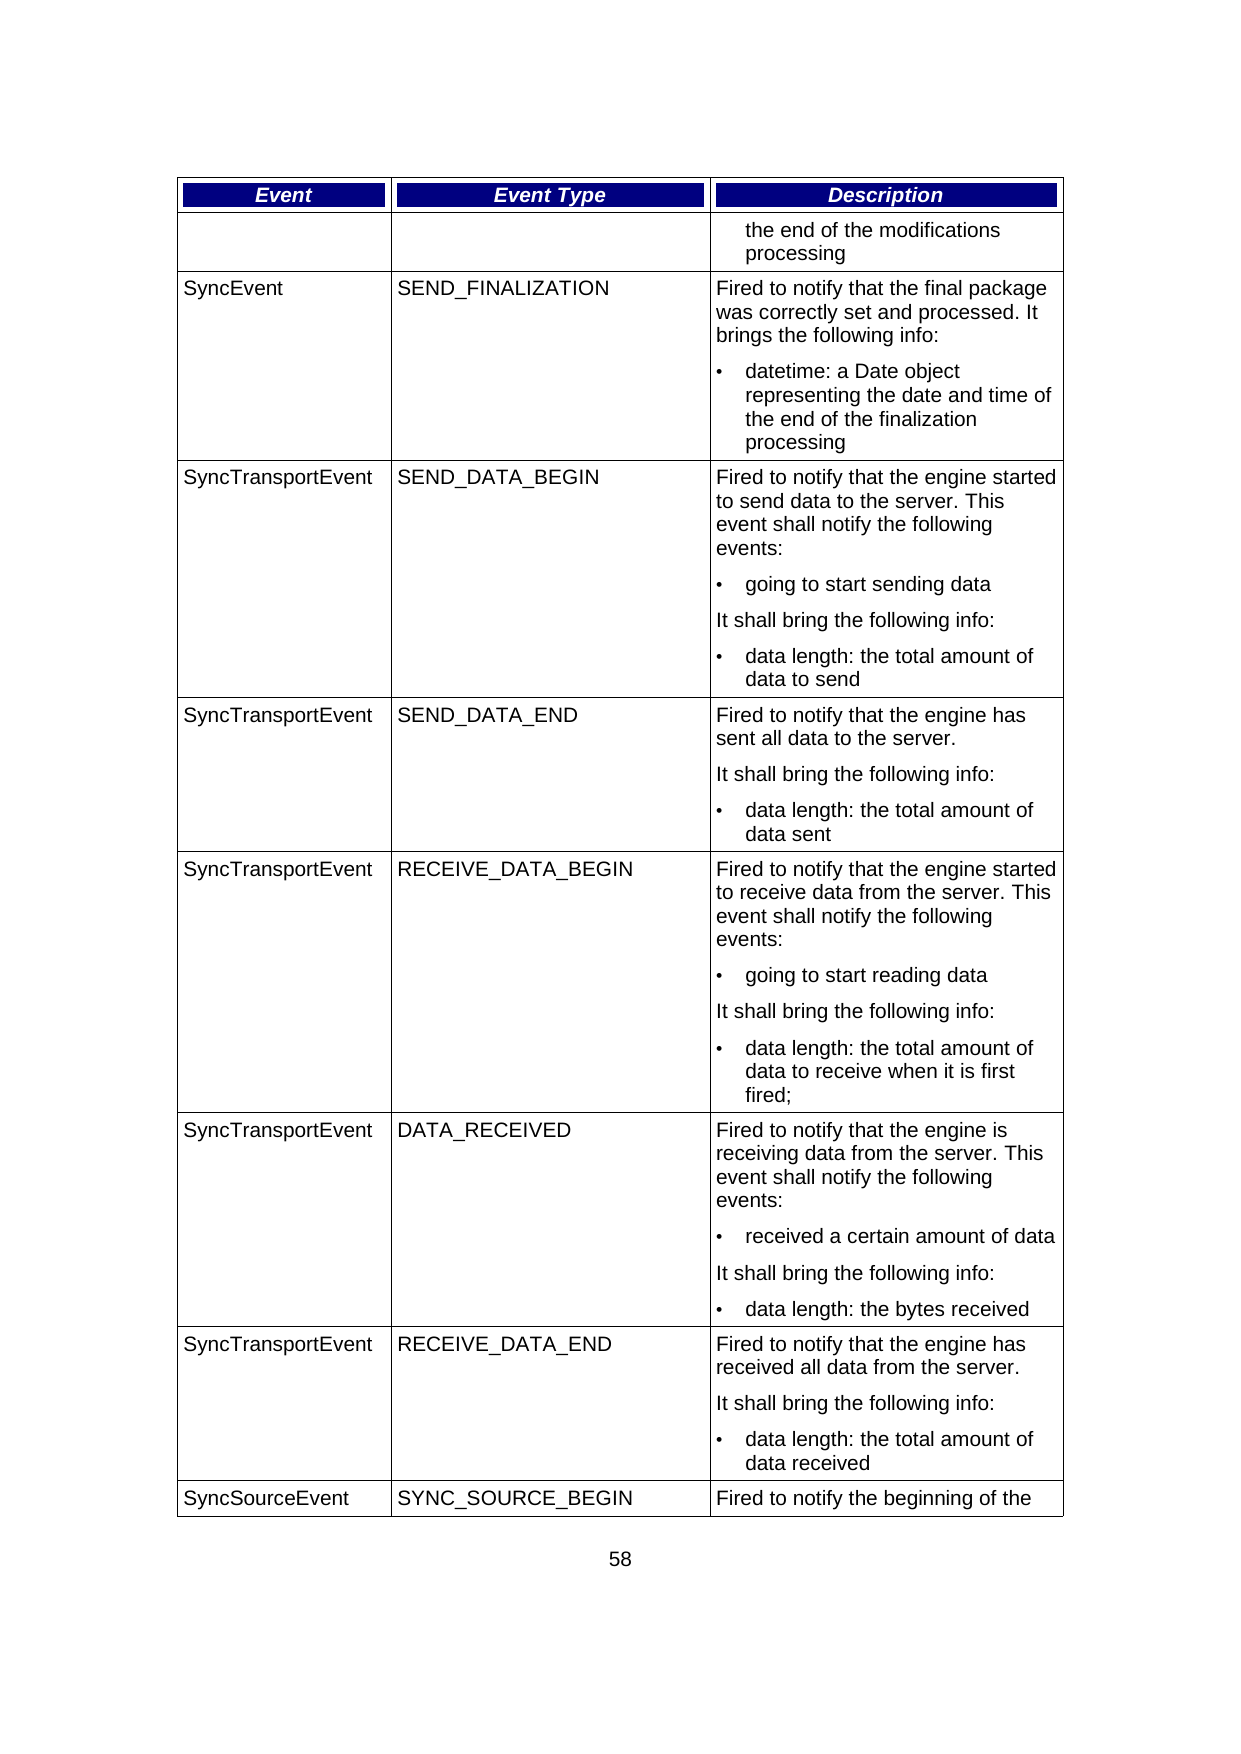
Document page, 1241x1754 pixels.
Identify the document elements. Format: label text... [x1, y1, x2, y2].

table_cell SyncSourceEvent [178, 1481, 391, 1516]
table_cell Fired to notify that the engine started to receive data from the server. This event shall notify the following events: going to start reading data It shall bring the following info: data length: the total amount of data to receive when it is first fired; [711, 852, 1063, 1112]
table_cell Fired to notify that the engine has sent all data to the server. It shall bring the following info: data length: the total amount of data sent [711, 698, 1063, 851]
table_cell Fired to notify the beginning of the [711, 1481, 1063, 1516]
table_cell SyncTransportEvent [178, 698, 391, 851]
table_cell the end of the modifications processing [711, 213, 1063, 271]
table_cell SyncTransportEvent [178, 461, 391, 697]
table_header Event Type [392, 178, 710, 212]
table_cell Fired to notify that the engine started to send data to the server. This event shall notify the following events: going to start sending data It shall bring the following info: data length: the total amount of data to send [711, 461, 1063, 697]
table_cell SyncTransportEvent [178, 1327, 391, 1480]
table_cell Fired to notify that the final package was correctly set and processed. It brings the following info: datetime: a Date object representing the date and time of the end of the finalization processing [711, 272, 1063, 460]
table_cell RECEIVE_DATA_BEGIN [392, 852, 710, 1112]
table_cell [392, 213, 710, 271]
table_header Description [711, 178, 1063, 212]
table_cell DATA_RECEIVED [392, 1113, 710, 1326]
table_cell SyncTransportEvent [178, 1113, 391, 1326]
table_cell SEND_DATA_BEGIN [392, 461, 710, 697]
table_header Event [178, 178, 391, 212]
table_cell SYNC_SOURCE_BEGIN [392, 1481, 710, 1516]
table_cell SEND_FINALIZATION [392, 272, 710, 460]
table_cell SyncEvent [178, 272, 391, 460]
table_cell SyncTransportEvent [178, 852, 391, 1112]
table_cell [178, 213, 391, 271]
table_cell SEND_DATA_END [392, 698, 710, 851]
table_cell Fired to notify that the engine has received all data from the server. It shall bring the following info: data length: the total amount of data received [711, 1327, 1063, 1480]
table_cell RECEIVE_DATA_END [392, 1327, 710, 1480]
table_cell Fired to notify that the engine is receiving data from the server. This event shall notify the following events: received a certain amount of data It shall bring the following info: data length: the bytes received [711, 1113, 1063, 1326]
